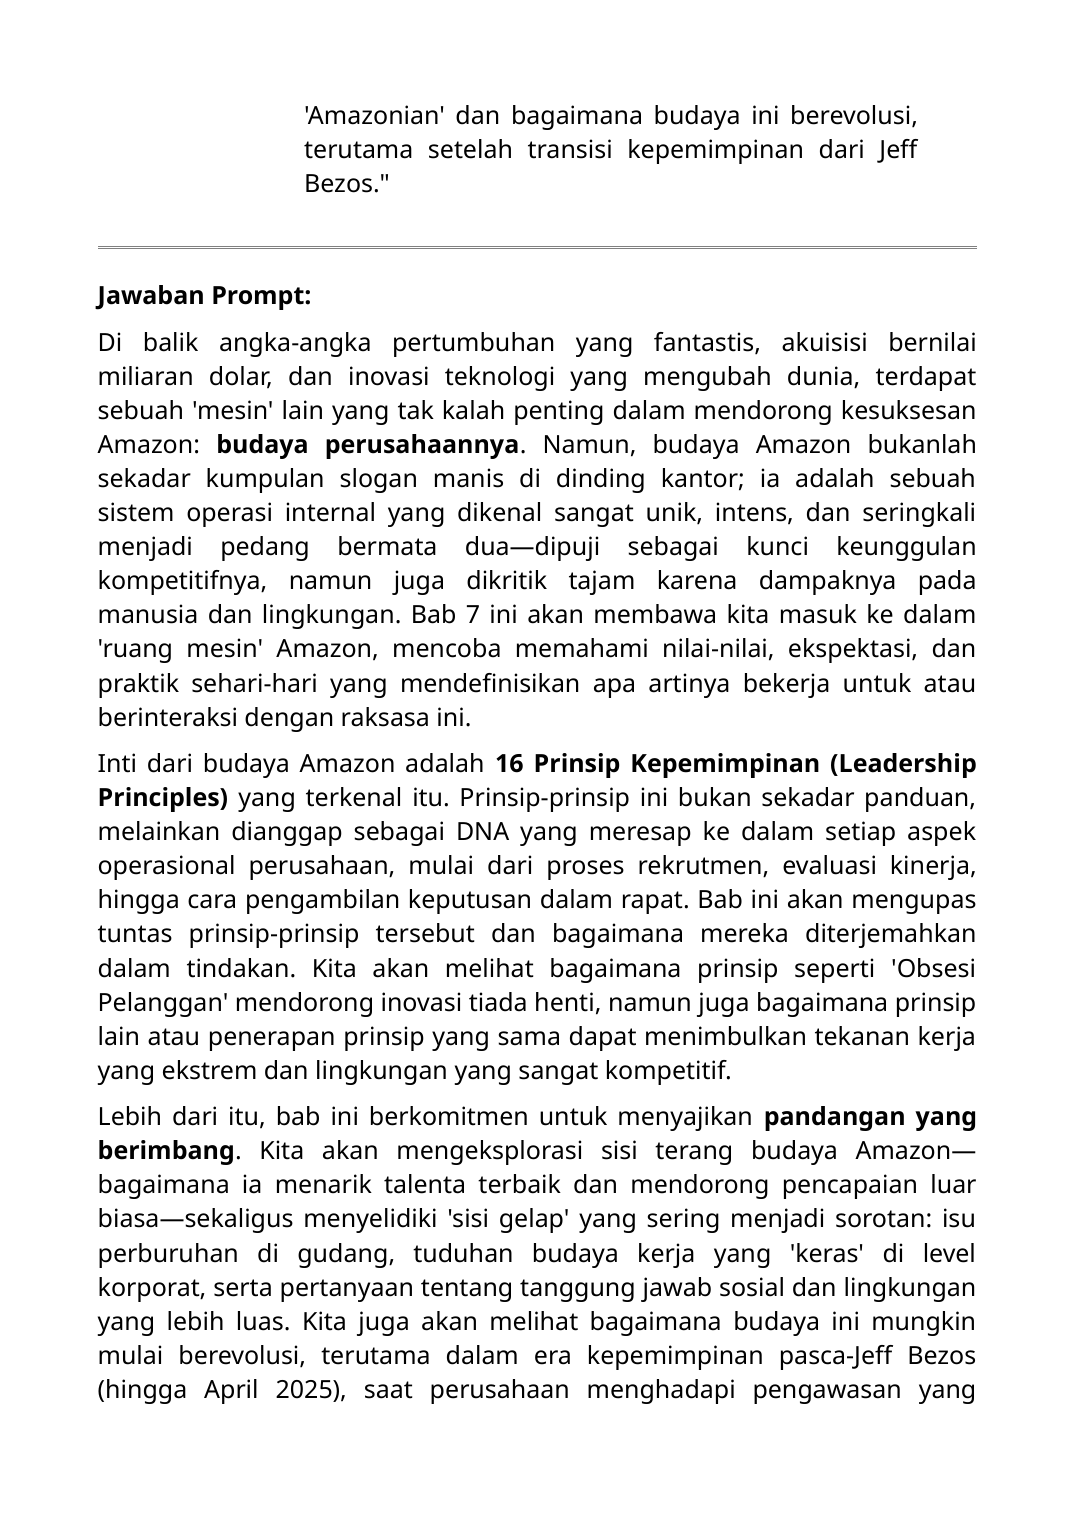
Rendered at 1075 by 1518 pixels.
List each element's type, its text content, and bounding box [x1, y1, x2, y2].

text Inti dari budaya Amazon adalah 16 Prinsip Kepemimpinan (Leadership Principles) yang terkenal itu. Prinsip-prinsip ini bukan sekadar panduan, melainkan dianggap sebagai DNA yang meresap ke dalam setiap aspek operasional perusahaan, mulai dari proses rekrutmen, evaluasi kinerja, hingga cara pengambilan keputusan dalam rapat. Bab ini akan mengupas tuntas prinsip-prinsip tersebut dan bagaimana mereka diterjemahkan dalam tindakan. Kita akan melihat bagaimana prinsip seperti 'Obsesi Pelanggan' mendorong inovasi tiada henti, namun juga bagaimana prinsip lain atau penerapan prinsip yang sama dapat menimbulkan tekanan kerja yang ekstrem dan lingkungan yang sangat kompetitif. [97, 746, 977, 1086]
text Di balik angka-angka pertumbuhan yang fantastis, akuisisi bernilai miliaran dolar, dan inovasi teknologi yang mengubah dunia, terdapat sebuah 'mesin' lain yang tak kalah penting dalam mendorong kesuksesan Amazon: budaya perusahaannya. Namun, budaya Amazon bukanlah sekadar kumpulan slogan manis di dinding kantor; ia adalah sebuah sistem operasi internal yang dikenal sangat unik, intens, dan seringkali menjadi pedang bermata dua—dipuji sebagai kunci keunggulan kompetitifnya, namun juga dikritik tajam karena dampaknya pada manusia dan lingkungan. Bab 7 ini akan membawa kita masuk ke dalam 'ruang mesin' Amazon, mencoba memahami nilai-nilai, ekspektasi, dan praktik sehari-hari yang mendefinisikan apa artinya bekerja untuk atau berinteraksi dengan raksasa ini. [97, 324, 977, 733]
list 'Amazonian' dan bagaimana budaya ini berevolusi, terutama setelah transisi kepemimpinan dari Jeff Bezos." [274, 97, 918, 200]
text Jawaban Prompt: [97, 278, 977, 312]
text Lebih dari itu, bab ini berkomitmen untuk menyajikan pandangan yang berimbang. Kita akan mengeksplorasi sisi terang budaya Amazon—bagaimana ia menarik talenta terbaik dan mendorong pencapaian luar biasa—sekaligus menyelidiki 'sisi gelap' yang sering menjadi sorotan: isu perburuhan di gudang, tuduhan budaya kerja yang 'keras' di level korporat, serta pertanyaan tentang tanggung jawab sosial dan lingkungan yang lebih luas. Kita juga akan melihat bagaimana budaya ini mungkin mulai berevolusi, terutama dalam era kepemimpinan pasca-Jeff Bezos (hingga April 2025), saat perusahaan menghadapi pengawasan yang [97, 1099, 977, 1406]
